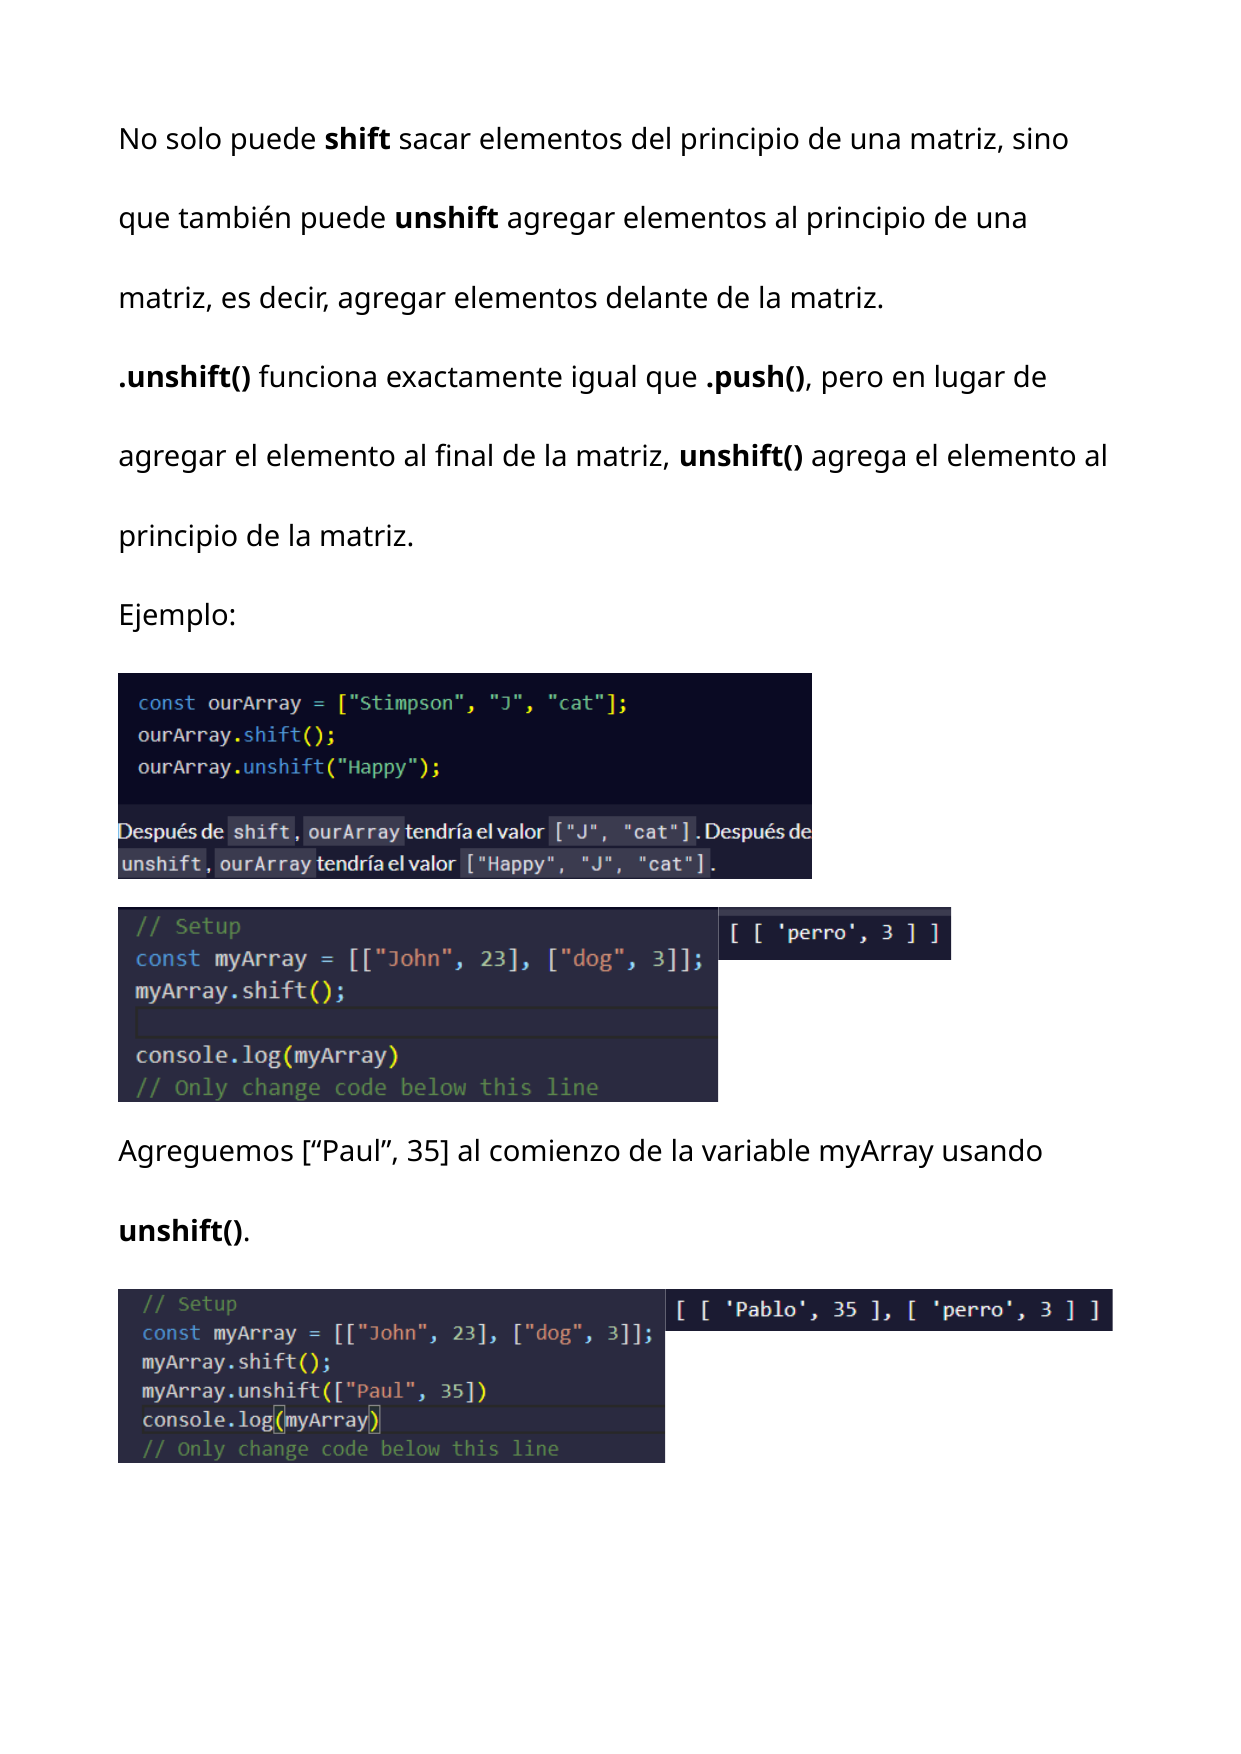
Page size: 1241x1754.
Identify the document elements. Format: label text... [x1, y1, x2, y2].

text Ejemplo: [118, 594, 1122, 634]
text No solo puede shift sacar elementos del principio de una matriz, sino que también puede unshift agregar elementos al principio de una matriz, es decir, agregar elementos delante de la matriz. [118, 118, 1122, 317]
text Agreguemos [“Paul”, 35] al comienzo de la variable myArray usando unshift(). [118, 1130, 1122, 1249]
text .unshift() funciona exactamente igual que .push(), pero en lugar de agregar el elemento al final de la matriz, unshift() agrega el elemento al principio de la matriz. [118, 356, 1122, 555]
